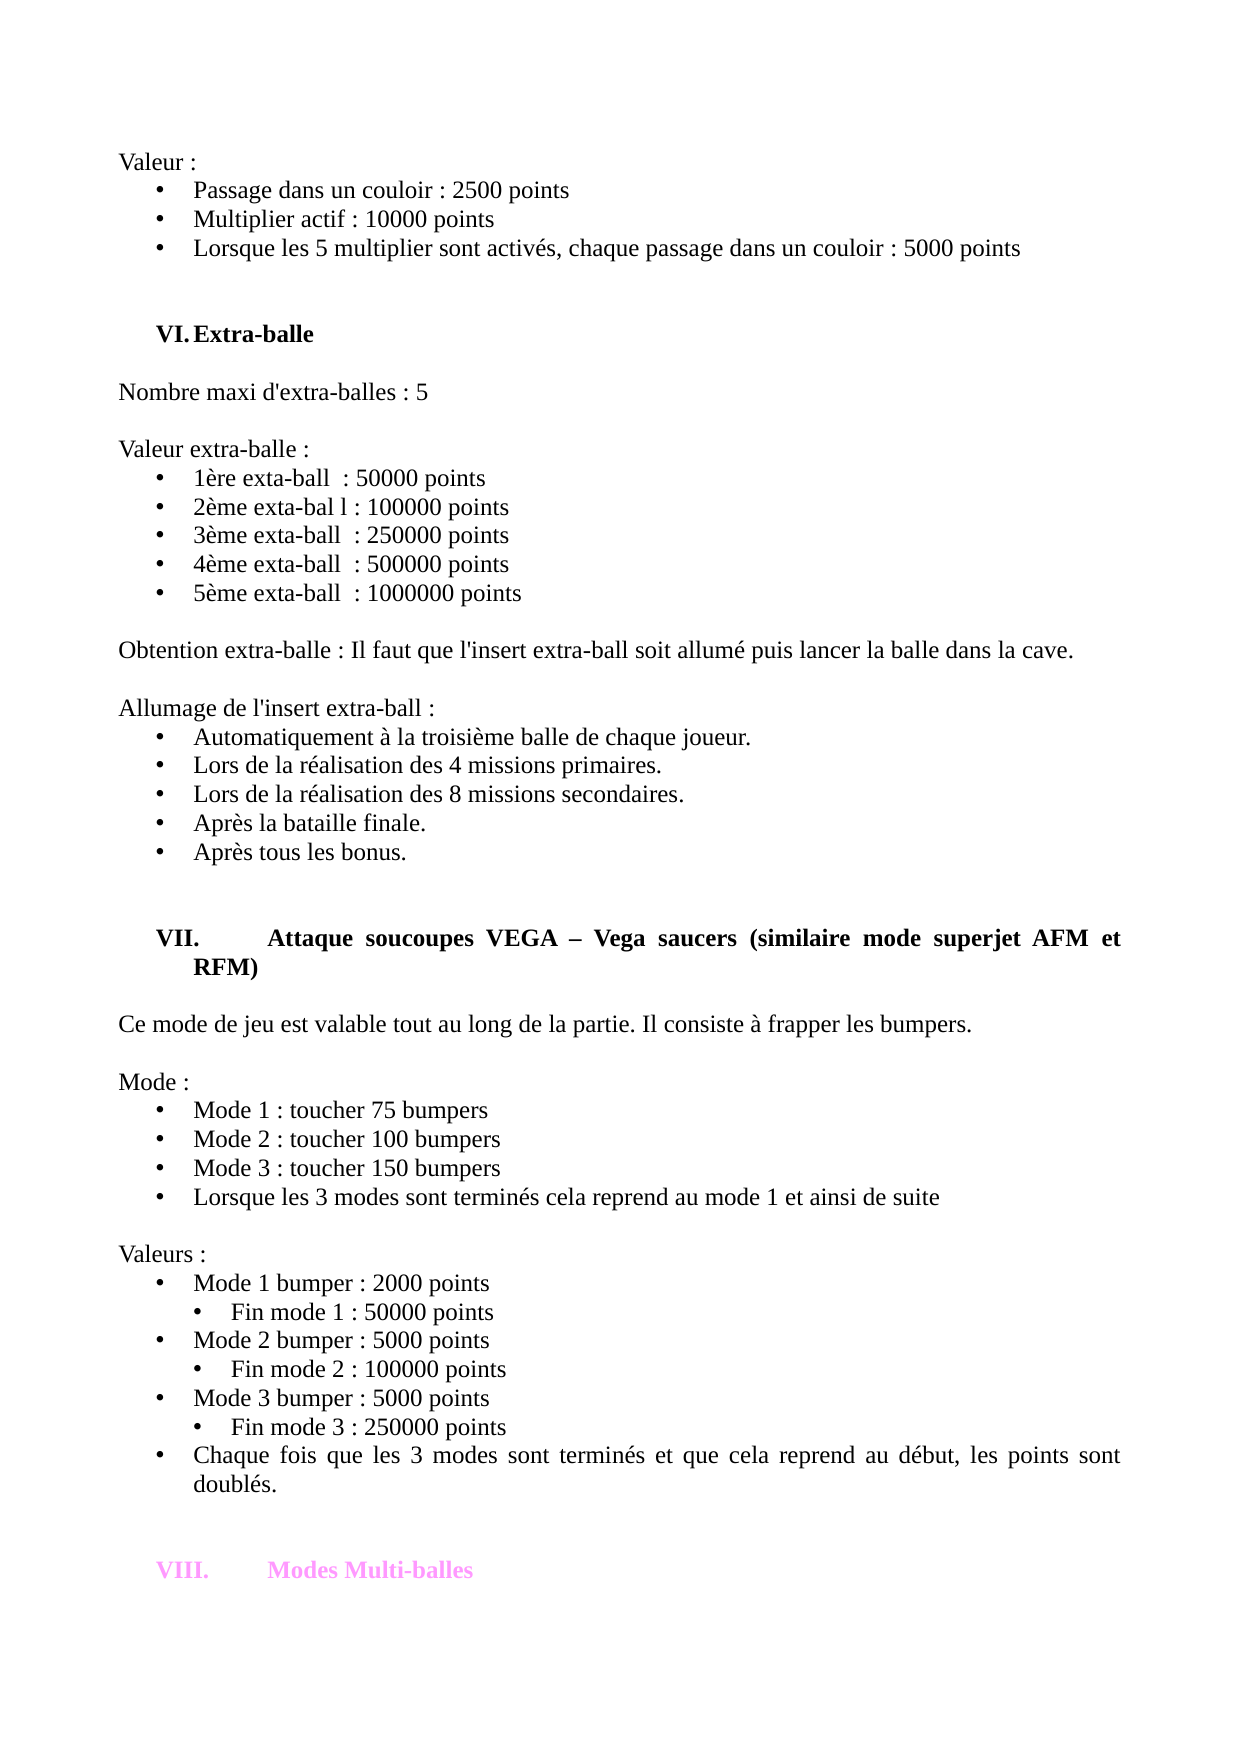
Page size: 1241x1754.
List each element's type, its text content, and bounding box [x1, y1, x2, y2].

list Après la bataille finale. [156, 808, 1122, 837]
text Ce mode de jeu est valable tout au long de la partie. Il consiste à frapper les bumpers. [118, 1009, 1122, 1038]
list 3ème exta-ball : 250000 points [156, 521, 1122, 549]
text Nombre maxi d'extra-balles : 5 [118, 377, 1122, 406]
list Lors de la réalisation des 4 missions primaires. [156, 751, 1122, 779]
list Passage dans un couloir : 2500 points [156, 176, 1122, 204]
list Fin mode 1 : 50000 points [193, 1297, 1122, 1326]
list Lorsque les 5 multiplier sont activés, chaque passage dans un couloir : 5000 points [156, 233, 1122, 262]
text Valeur extra-balle : [118, 434, 1122, 463]
list Chaque fois que les 3 modes sont terminés et que cela reprend au début, les points sont doublés. [156, 1441, 1122, 1498]
list Mode 1 bumper : 2000 points [156, 1268, 1122, 1297]
text Allumage de l'insert extra-ball : [118, 693, 1122, 722]
list Mode 3 : toucher 150 bumpers [156, 1153, 1122, 1182]
list Lors de la réalisation des 8 missions secondaires. [156, 779, 1122, 808]
list 2ème exta-bal l : 100000 points [156, 492, 1122, 521]
list Fin mode 2 : 100000 points [193, 1354, 1122, 1383]
list Mode 3 bumper : 5000 points [156, 1383, 1122, 1412]
list Fin mode 3 : 250000 points [193, 1412, 1122, 1441]
list 5ème exta-ball : 1000000 points [156, 578, 1122, 607]
text Valeur : [118, 147, 1122, 176]
text Valeurs : [118, 1239, 1122, 1268]
list Automatiquement à la troisième balle de chaque joueur. [156, 722, 1122, 751]
list Mode 1 : toucher 75 bumpers [156, 1096, 1122, 1124]
list 1ère exta-ball : 50000 points [156, 463, 1122, 492]
text Obtention extra-balle : Il faut que l'insert extra-ball soit allumé puis lancer la balle dans la cave. [118, 636, 1122, 664]
text Mode : [118, 1067, 1122, 1096]
list Multiplier actif : 10000 points [156, 204, 1122, 233]
list Après tous les bonus. [156, 837, 1122, 866]
list Extra-balle [156, 319, 1122, 348]
list Mode 2 : toucher 100 bumpers [156, 1124, 1122, 1153]
list Lorsque les 3 modes sont terminés cela reprend au mode 1 et ainsi de suite [156, 1182, 1122, 1211]
list 4ème exta-ball : 500000 points [156, 549, 1122, 578]
list Attaque soucoupes VEGA – Vega saucers (similaire mode superjet AFM et RFM) [156, 923, 1122, 981]
list Mode 2 bumper : 5000 points [156, 1326, 1122, 1354]
list Modes Multi-balles [156, 1556, 1122, 1584]
